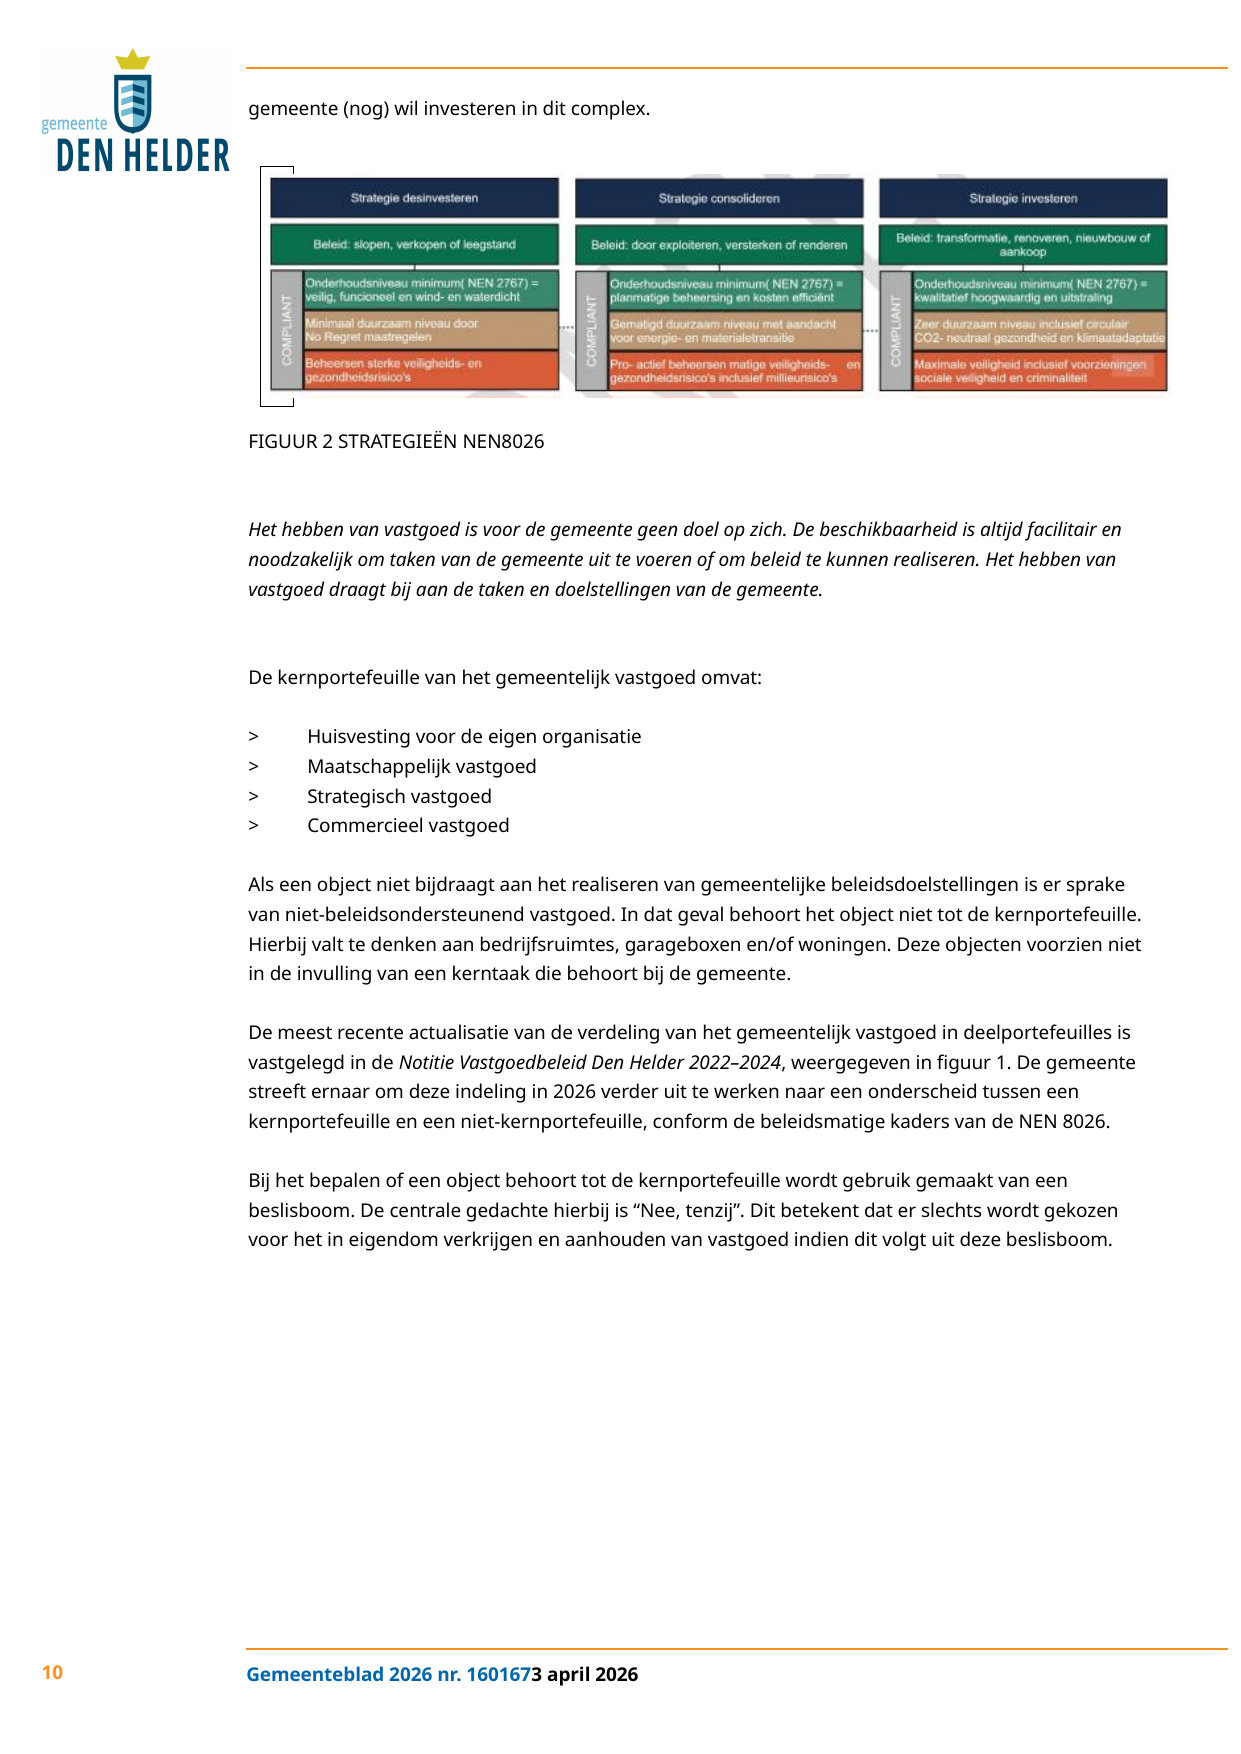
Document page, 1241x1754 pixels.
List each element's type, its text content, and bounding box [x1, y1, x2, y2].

text De meest recente actualisatie van de verdeling van het gemeentelijk vastgoed in deelportefeuilles is vastgelegd in de Notitie Vastgoedbeleid Den Helder 2022–2024, weergegeven in figuur 1. De gemeente streeft ernaar om deze indeling in 2026 verder uit te werken naar een onderscheid tussen een kernportefeuille en een niet-kernportefeuille, conform de beleidsmatige kaders van de NEN 8026. [248, 1019, 1152, 1134]
text FIGUUR 2 STRATEGIEËN NEN8026 [248, 428, 1152, 453]
text Als een object niet bijdraagt aan het realiseren van gemeentelijke beleidsdoelstellingen is er sprake van niet-beleidsondersteunend vastgoed. In dat geval behoort het object niet tot de kernportefeuille. Hierbij valt te denken aan bedrijfsruimtes, garageboxen en/of woningen. Deze objecten voorzien niet in de invulling van een kerntaak die behoort bij de gemeente. [248, 872, 1152, 986]
picture [63, 144, 68, 165]
picture [220, 160, 224, 172]
list Commercieel vastgoed [248, 812, 1152, 838]
picture [41, 47, 231, 172]
picture [130, 157, 135, 172]
list Strategisch vastgoed [248, 783, 1152, 808]
text gemeente (nog) wil investeren in dit complex. [248, 95, 1152, 121]
text De kernportefeuille van het gemeentelijk vastgoed omvat: [248, 664, 1152, 690]
list Maatschappelijk vastgoed [248, 753, 1152, 779]
list Huisvesting voor de eigen organisatie [248, 724, 1152, 749]
picture [100, 154, 106, 172]
picture [182, 144, 187, 165]
text Het hebben van vastgoed is voor de gemeente geen doel op zich. De beschikbaarheid is altijd facilitair en noodzakelijk om taken van de gemeente uit te voeren of om beleid te kunnen realiseren. Het hebben van vastgoed draagt bij aan de taken en doelstellingen van de gemeente. [248, 517, 1152, 601]
text Bij het bepalen of een object behoort tot de kernportefeuille wordt gebruik gemaakt van een beslisboom. De centrale gedachte hierbij is “Nee, tenzij”. Dit betekent dat er slechts wordt gekozen voor het in eigendom verkrijgen en aanhouden van vastgoed indien dit volgt uit deze beslisboom. [248, 1167, 1152, 1252]
picture [268, 174, 1173, 398]
